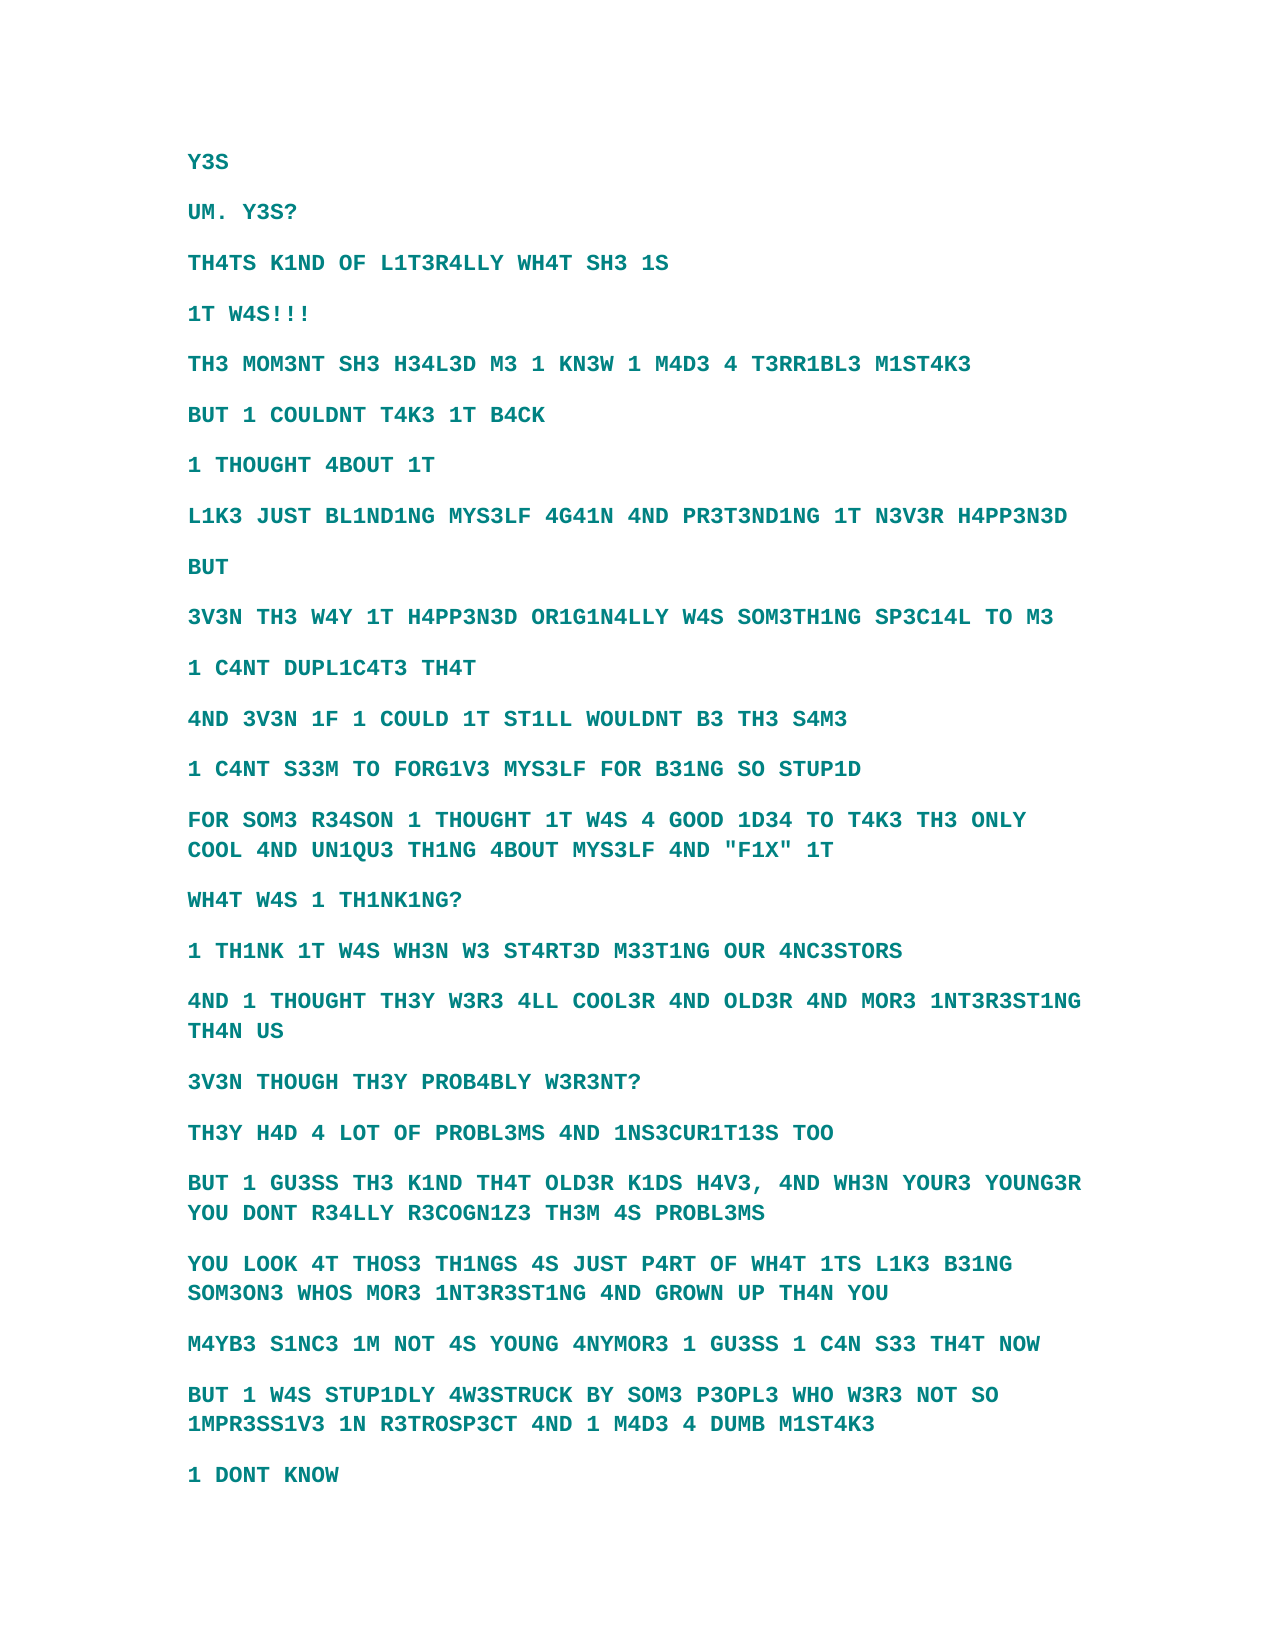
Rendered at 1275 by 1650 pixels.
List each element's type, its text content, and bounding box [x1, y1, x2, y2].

text FOR SOM3 R34SON 1 THOUGHT 1T W4S 4 GOOD 1D34 TO T4K3 TH3 ONLY COOL 4ND UN1QU3 TH1NG 4BOUT MYS3LF 4ND "F1X" 1T [187, 808, 1087, 864]
text WH4T W4S 1 TH1NK1NG? [187, 888, 1087, 914]
text 1 DONT KNOW [187, 1463, 1087, 1489]
text BUT 1 W4S STUP1DLY 4W3STRUCK BY SOM3 P3OPL3 WHO W3R3 NOT SO 1MPR3SS1V3 1N R3TROSP3CT 4ND 1 M4D3 4 DUMB M1ST4K3 [187, 1383, 1087, 1439]
text M4YB3 S1NC3 1M NOT 4S YOUNG 4NYMOR3 1 GU3SS 1 C4N S33 TH4T NOW [187, 1332, 1087, 1358]
text 3V3N TH3 W4Y 1T H4PP3N3D OR1G1N4LLY W4S SOM3TH1NG SP3C14L TO M3 [187, 606, 1087, 632]
text UM. Y3S? [187, 201, 1087, 227]
text BUT [187, 555, 1087, 581]
text TH3 MOM3NT SH3 H34L3D M3 1 KN3W 1 M4D3 4 T3RR1BL3 M1ST4K3 [187, 352, 1087, 378]
text 4ND 1 THOUGHT TH3Y W3R3 4LL COOL3R 4ND OLD3R 4ND MOR3 1NT3R3ST1NG TH4N US [187, 990, 1087, 1046]
text TH4TS K1ND OF L1T3R4LLY WH4T SH3 1S [187, 251, 1087, 277]
text 4ND 3V3N 1F 1 COULD 1T ST1LL WOULDNT B3 TH3 S4M3 [187, 707, 1087, 733]
text YOU LOOK 4T THOS3 TH1NGS 4S JUST P4RT OF WH4T 1TS L1K3 B31NG SOM3ON3 WHOS MOR3 1NT3R3ST1NG 4ND GROWN UP TH4N YOU [187, 1252, 1087, 1308]
text L1K3 JUST BL1ND1NG MYS3LF 4G41N 4ND PR3T3ND1NG 1T N3V3R H4PP3N3D [187, 504, 1087, 530]
text 1 C4NT S33M TO FORG1V3 MYS3LF FOR B31NG SO STUP1D [187, 757, 1087, 783]
text 3V3N THOUGH TH3Y PROB4BLY W3R3NT? [187, 1070, 1087, 1096]
text Y3S [187, 150, 1087, 176]
text BUT 1 COULDNT T4K3 1T B4CK [187, 403, 1087, 429]
text 1 C4NT DUPL1C4T3 TH4T [187, 656, 1087, 682]
text BUT 1 GU3SS TH3 K1ND TH4T OLD3R K1DS H4V3, 4ND WH3N YOUR3 YOUNG3R YOU DONT R34LLY R3COGN1Z3 TH3M 4S PROBL3MS [187, 1171, 1087, 1227]
text TH3Y H4D 4 LOT OF PROBL3MS 4ND 1NS3CUR1T13S TOO [187, 1121, 1087, 1147]
text 1 TH1NK 1T W4S WH3N W3 ST4RT3D M33T1NG OUR 4NC3STORS [187, 939, 1087, 965]
text 1 THOUGHT 4BOUT 1T [187, 454, 1087, 480]
text 1T W4S!!! [187, 302, 1087, 328]
